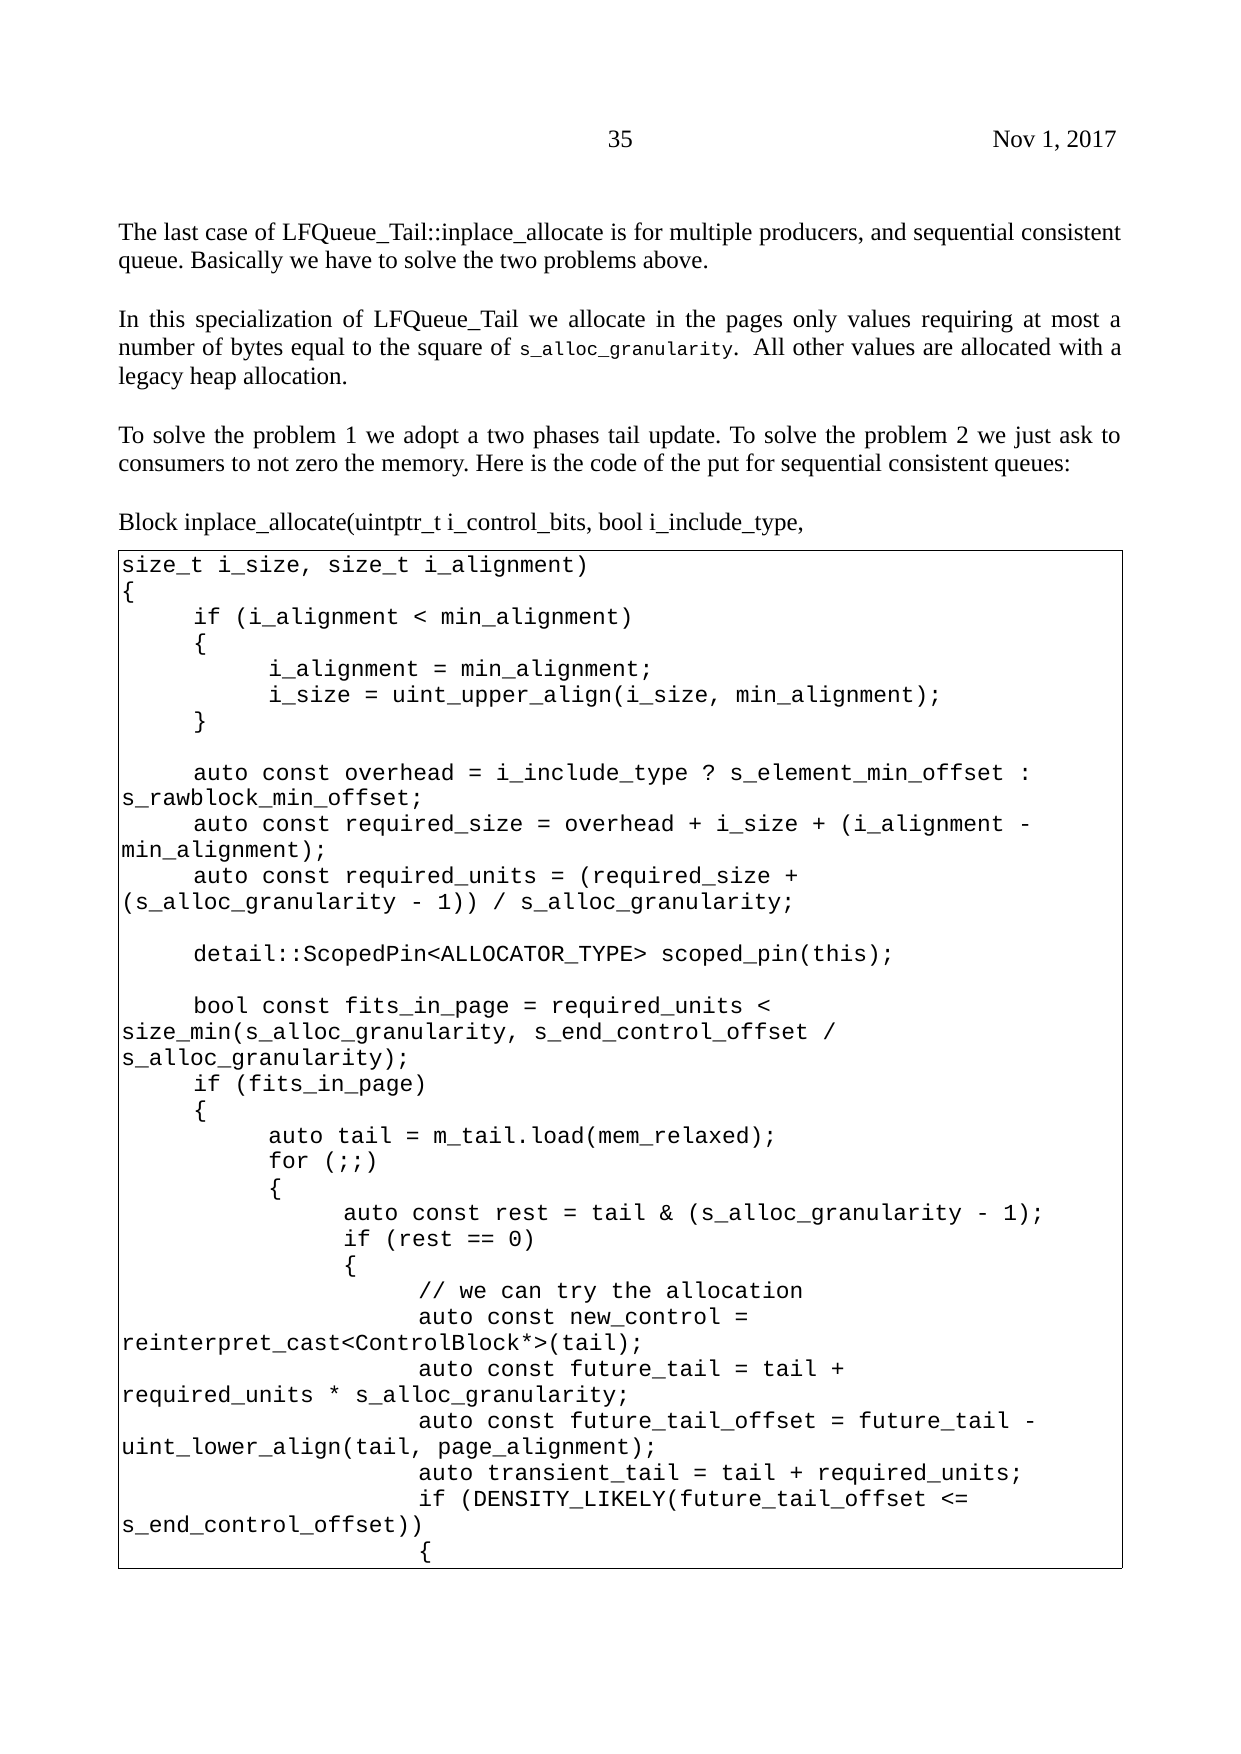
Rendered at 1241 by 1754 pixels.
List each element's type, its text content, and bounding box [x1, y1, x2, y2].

text required_units * s_alloc_granularity; [119, 1380, 1122, 1406]
text (s_alloc_granularity - 1)) / s_alloc_granularity; [119, 887, 1122, 916]
text auto const required_units = (required_size + [119, 862, 1122, 887]
text size_t i_size, size_t i_alignment) [119, 551, 1122, 576]
text if (DENSITY_LIKELY(future_tail_offset <= s_end_control_offset)) [119, 1484, 1122, 1536]
text // we can try the allocation [119, 1277, 1122, 1302]
text uint_lower_align(tail, page_alignment); [119, 1432, 1122, 1458]
text The last case of LFQueue_Tail::inplace_allocate is for multiple producers, and sequential consistent queue. Basically we have to solve the two problems above. [118, 217, 1122, 274]
text } [119, 706, 1122, 735]
text if (i_alignment < min_alignment) [119, 602, 1122, 628]
text auto const required_size = overhead + i_size + (i_alignment - min_alignment); [119, 810, 1122, 862]
text auto const future_tail = tail + [119, 1354, 1122, 1380]
text To solve the problem 1 we adopt a two phases tail update. To solve the problem 2 we just ask to consumers to not zero the memory. Here is the code of the put for sequential consistent queues: [118, 420, 1122, 477]
text { [119, 576, 1122, 602]
text { [119, 1251, 1122, 1277]
text auto const overhead = i_include_type ? s_element_min_offset : s_rawblock_min_offset; [119, 758, 1122, 810]
text { [119, 628, 1122, 654]
text In this specialization of LFQueue_Tail we allocate in the pages only values requiring at most a number of bytes equal to the square of s_alloc_granularity. All other values are allocated with a legacy heap allocation. [118, 304, 1122, 390]
text { [119, 1095, 1122, 1121]
text if (fits_in_page) [119, 1069, 1122, 1095]
text i_alignment = min_alignment; [119, 654, 1122, 680]
text { [119, 1536, 1122, 1568]
text auto const future_tail_offset = future_tail - [119, 1406, 1122, 1432]
text for (;;) [119, 1147, 1122, 1173]
text reinterpret_cast<ControlBlock*>(tail); [119, 1328, 1122, 1354]
text auto tail = m_tail.load(mem_relaxed); [119, 1121, 1122, 1147]
text bool const fits_in_page = required_units < size_min(s_alloc_granularity, s_end_control_offset / s_alloc_granularity); [119, 991, 1122, 1069]
text if (rest == 0) [119, 1225, 1122, 1251]
text i_size = uint_upper_align(i_size, min_alignment); [119, 680, 1122, 706]
text { [119, 1173, 1122, 1199]
text auto const rest = tail & (s_alloc_granularity - 1); [119, 1199, 1122, 1225]
text auto const new_control = [119, 1302, 1122, 1328]
text Block inplace_allocate(uintptr_t i_control_bits, bool i_include_type, [118, 507, 1122, 536]
text detail::ScopedPin<ALLOCATOR_TYPE> scoped_pin(this); [119, 939, 1122, 968]
text auto transient_tail = tail + required_units; [119, 1458, 1122, 1484]
